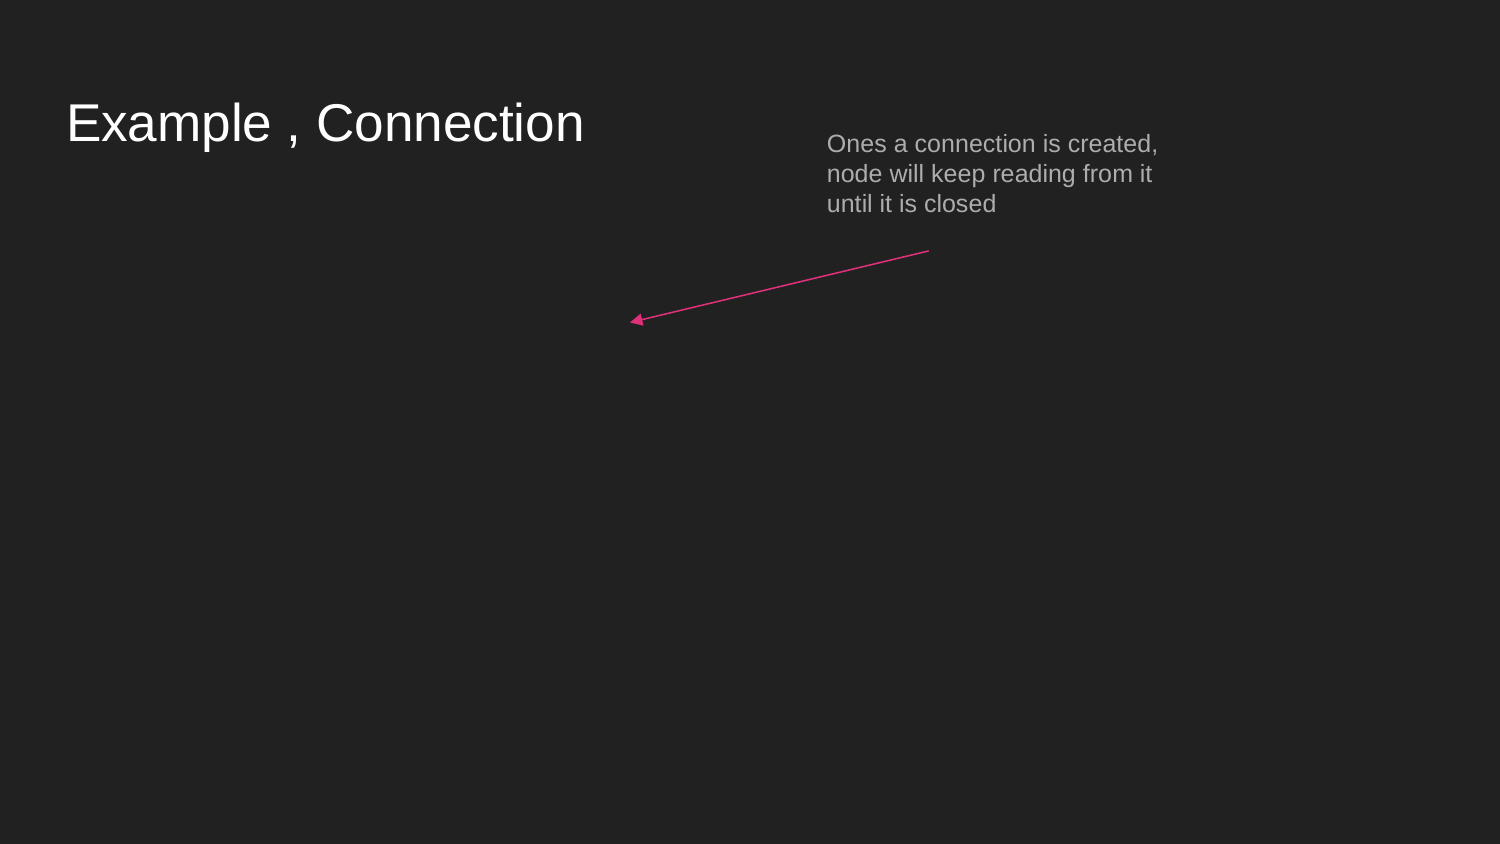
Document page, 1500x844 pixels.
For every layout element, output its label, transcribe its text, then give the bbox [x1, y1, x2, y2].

title Example , Connection [51, 72, 1449, 167]
picture [43, 166, 957, 742]
text_box Ones a connection is created, node will keep reading from it until it is closed [811, 112, 1187, 196]
